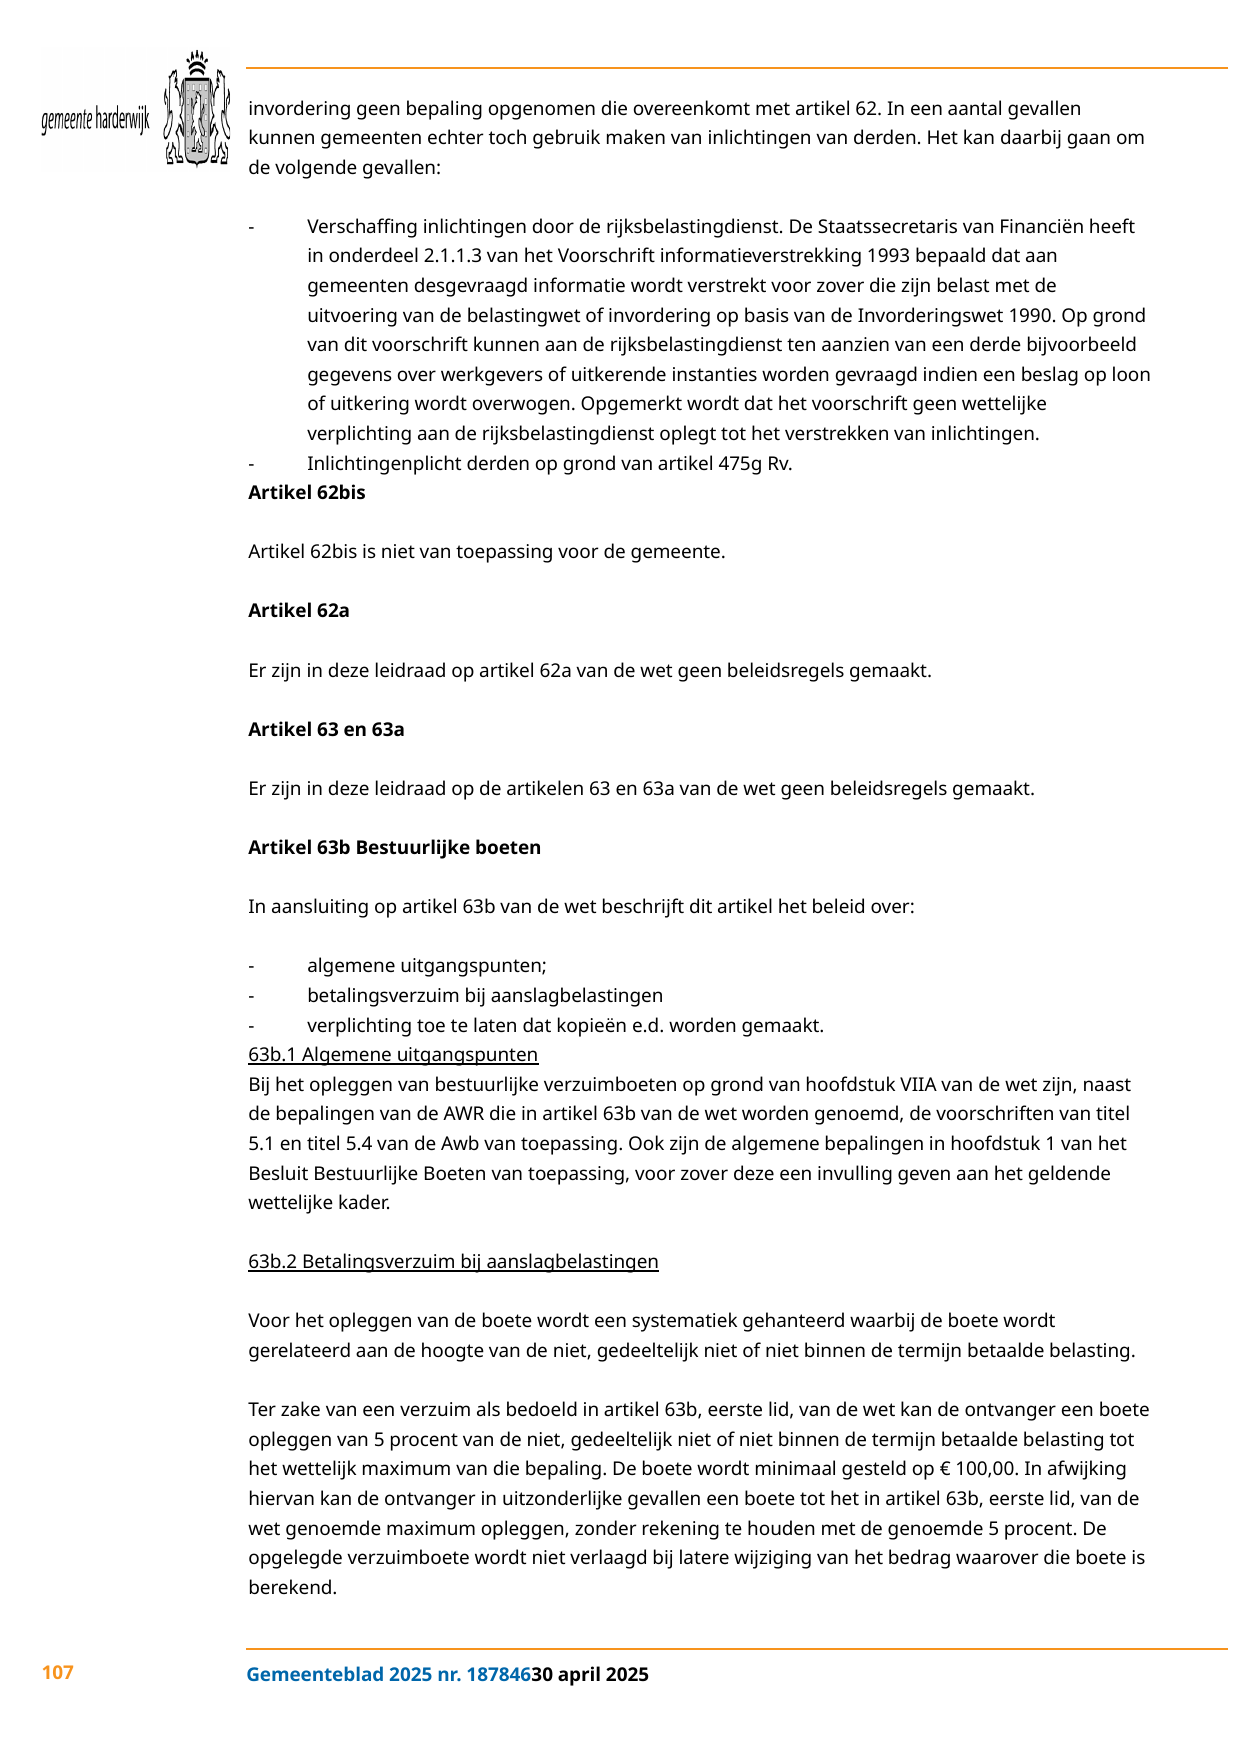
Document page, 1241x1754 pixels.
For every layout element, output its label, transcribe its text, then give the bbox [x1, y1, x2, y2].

text Artikel 62bis [248, 479, 1152, 505]
text In aansluiting op artikel 63b van de wet beschrijft dit artikel het beleid over: [248, 893, 1152, 919]
list Inlichtingenplicht derden op grond van artikel 475g Rv. [248, 450, 1152, 476]
picture [41, 47, 231, 172]
text Er zijn in deze leidraad op de artikelen 63 en 63a van de wet geen beleidsregels gemaakt. [248, 775, 1152, 801]
text Artikel 63b Bestuurlijke boeten [248, 834, 1152, 860]
list algemene uitgangspunten; [248, 953, 1152, 978]
text 63b.2 Betalingsverzuim bij aanslagbelastingen [248, 1248, 1152, 1274]
text Er zijn in deze leidraad op artikel 62a van de wet geen beleidsregels gemaakt. [248, 657, 1152, 683]
text invordering geen bepaling opgenomen die overeenkomt met artikel 62. In een aantal gevallen kunnen gemeenten echter toch gebruik maken van inlichtingen van derden. Het kan daarbij gaan om de volgende gevallen: [248, 95, 1152, 180]
text Voor het opleggen van de boete wordt een systematiek gehanteerd waarbij de boete wordt gerelateerd aan de hoogte van de niet, gedeeltelijk niet of niet binnen de termijn betaalde belasting. [248, 1308, 1152, 1363]
text Artikel 63 en 63a [248, 716, 1152, 742]
list Verschaffing inlichtingen door de rijksbelastingdienst. De Staatssecretaris van Financiën heeft in onderdeel 2.1.1.3 van het Voorschrift informatieverstrekking 1993 bepaald dat aan gemeenten desgevraagd informatie wordt verstrekt voor zover die zijn belast met de uitvoering van de belastingwet of invordering op basis van de Invorderingswet 1990. Op grond van dit voorschrift kunnen aan de rijksbelastingdienst ten aanzien van een derde bijvoorbeeld gegevens over werkgevers of uitkerende instanties worden gevraagd indien een beslag op loon of uitkering wordt overwogen. Opgemerkt wordt dat het voorschrift geen wettelijke verplichting aan de rijksbelastingdienst oplegt tot het verstrekken van inlichtingen. [248, 213, 1152, 446]
list verplichting toe te laten dat kopieën e.d. worden gemaakt. [248, 1012, 1152, 1038]
text Bij het opleggen van bestuurlijke verzuimboeten op grond van hoofdstuk VIIA van de wet zijn, naast de bepalingen van de AWR die in artikel 63b van de wet worden genoemd, de voorschriften van titel 5.1 en titel 5.4 van de Awb van toepassing. Ook zijn de algemene bepalingen in hoofdstuk 1 van het Besluit Bestuurlijke Boeten van toepassing, voor zover deze een invulling geven aan het geldende wettelijke kader. [248, 1071, 1152, 1215]
text Ter zake van een verzuim als bedoeld in artikel 63b, eerste lid, van de wet kan de ontvanger een boete opleggen van 5 procent van de niet, gedeeltelijk niet of niet binnen de termijn betaalde belasting tot het wettelijk maximum van die bepaling. De boete wordt minimaal gesteld op € 100,00. In afwijking hiervan kan de ontvanger in uitzonderlijke gevallen een boete tot het in artikel 63b, eerste lid, van de wet genoemde maximum opleggen, zonder rekening te houden met de genoemde 5 procent. De opgelegde verzuimboete wordt niet verlaagd bij latere wijziging van het bedrag waarover die boete is berekend. [248, 1396, 1152, 1600]
text Artikel 62a [248, 598, 1152, 623]
list betalingsverzuim bij aanslagbelastingen [248, 982, 1152, 1008]
text 63b.1 Algemene uitgangspunten [248, 1041, 1152, 1067]
text Artikel 62bis is niet van toepassing voor de gemeente. [248, 538, 1152, 564]
